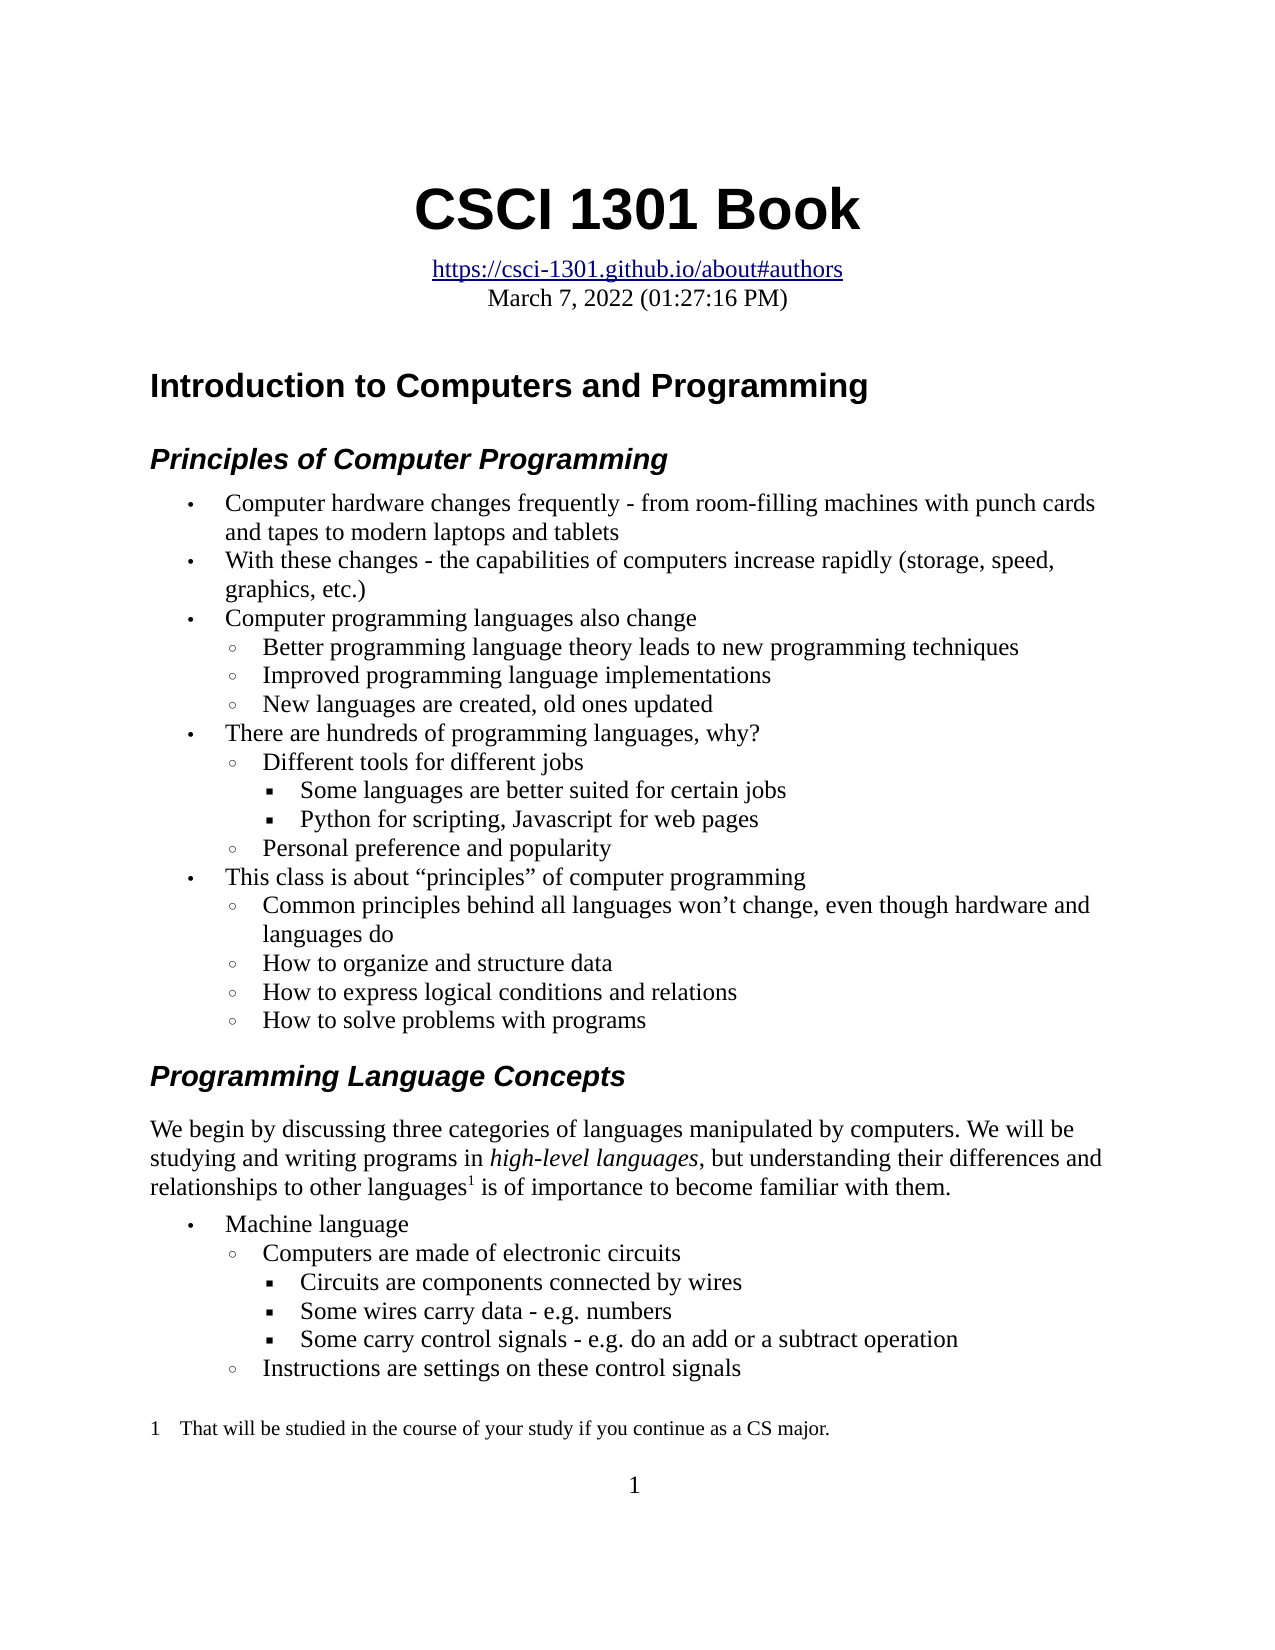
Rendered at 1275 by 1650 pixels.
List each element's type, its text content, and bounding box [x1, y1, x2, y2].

list Improved programming language implementations [225, 661, 1125, 689]
list How to organize and structure data [225, 948, 1125, 977]
list Better programming language theory leads to new programming techniques [225, 632, 1125, 661]
list Instructions are settings on these control signals [225, 1353, 1125, 1382]
text That will be studied in the course of your study if you continue as a CS major. [150, 1416, 1125, 1440]
list Some languages are better suited for certain jobs [262, 776, 1125, 804]
subtitle Programming Language Concepts [150, 1059, 1125, 1093]
list How to solve problems with programs [225, 1006, 1125, 1034]
list Computer hardware changes frequently - from room-filling machines with punch cards and tapes to modern laptops and tablets [187, 488, 1125, 546]
subtitle Introduction to Computers and Programming [150, 366, 1125, 404]
list Computer programming languages also change [187, 603, 1125, 632]
list Some carry control signals - e.g. do an add or a subtract operation [262, 1324, 1125, 1353]
list Computers are made of electronic circuits [225, 1238, 1125, 1267]
list There are hundreds of programming languages, why? [187, 718, 1125, 747]
text We begin by discussing three categories of languages manipulated by computers. We will be studying and writing programs in high-level languages, but understanding their differences and relationships to other languages is of importance to become familiar with them. [150, 1114, 1125, 1201]
list With these changes - the capabilities of computers increase rapidly (storage, speed, graphics, etc.) [187, 546, 1125, 603]
list This class is about “principles” of computer programming [187, 862, 1125, 891]
text March 7, 2022 (01:27:16 PM) [150, 283, 1125, 312]
list Personal preference and popularity [225, 833, 1125, 862]
list Some wires carry data - e.g. numbers [262, 1296, 1125, 1324]
list Machine language [187, 1209, 1125, 1238]
list How to express logical conditions and relations [225, 977, 1125, 1006]
list New languages are created, old ones updated [225, 689, 1125, 718]
list Different tools for different jobs [225, 747, 1125, 776]
title CSCI 1301 Book [150, 175, 1125, 242]
list Common principles behind all languages won’t change, even though hardware and languages do [225, 891, 1125, 948]
list Circuits are components connected by wires [262, 1267, 1125, 1296]
subtitle Principles of Computer Programming [150, 442, 1125, 476]
list Python for scripting, Javascript for web pages [262, 804, 1125, 833]
text https://csci-1301.github.io/about#authors [150, 254, 1125, 283]
